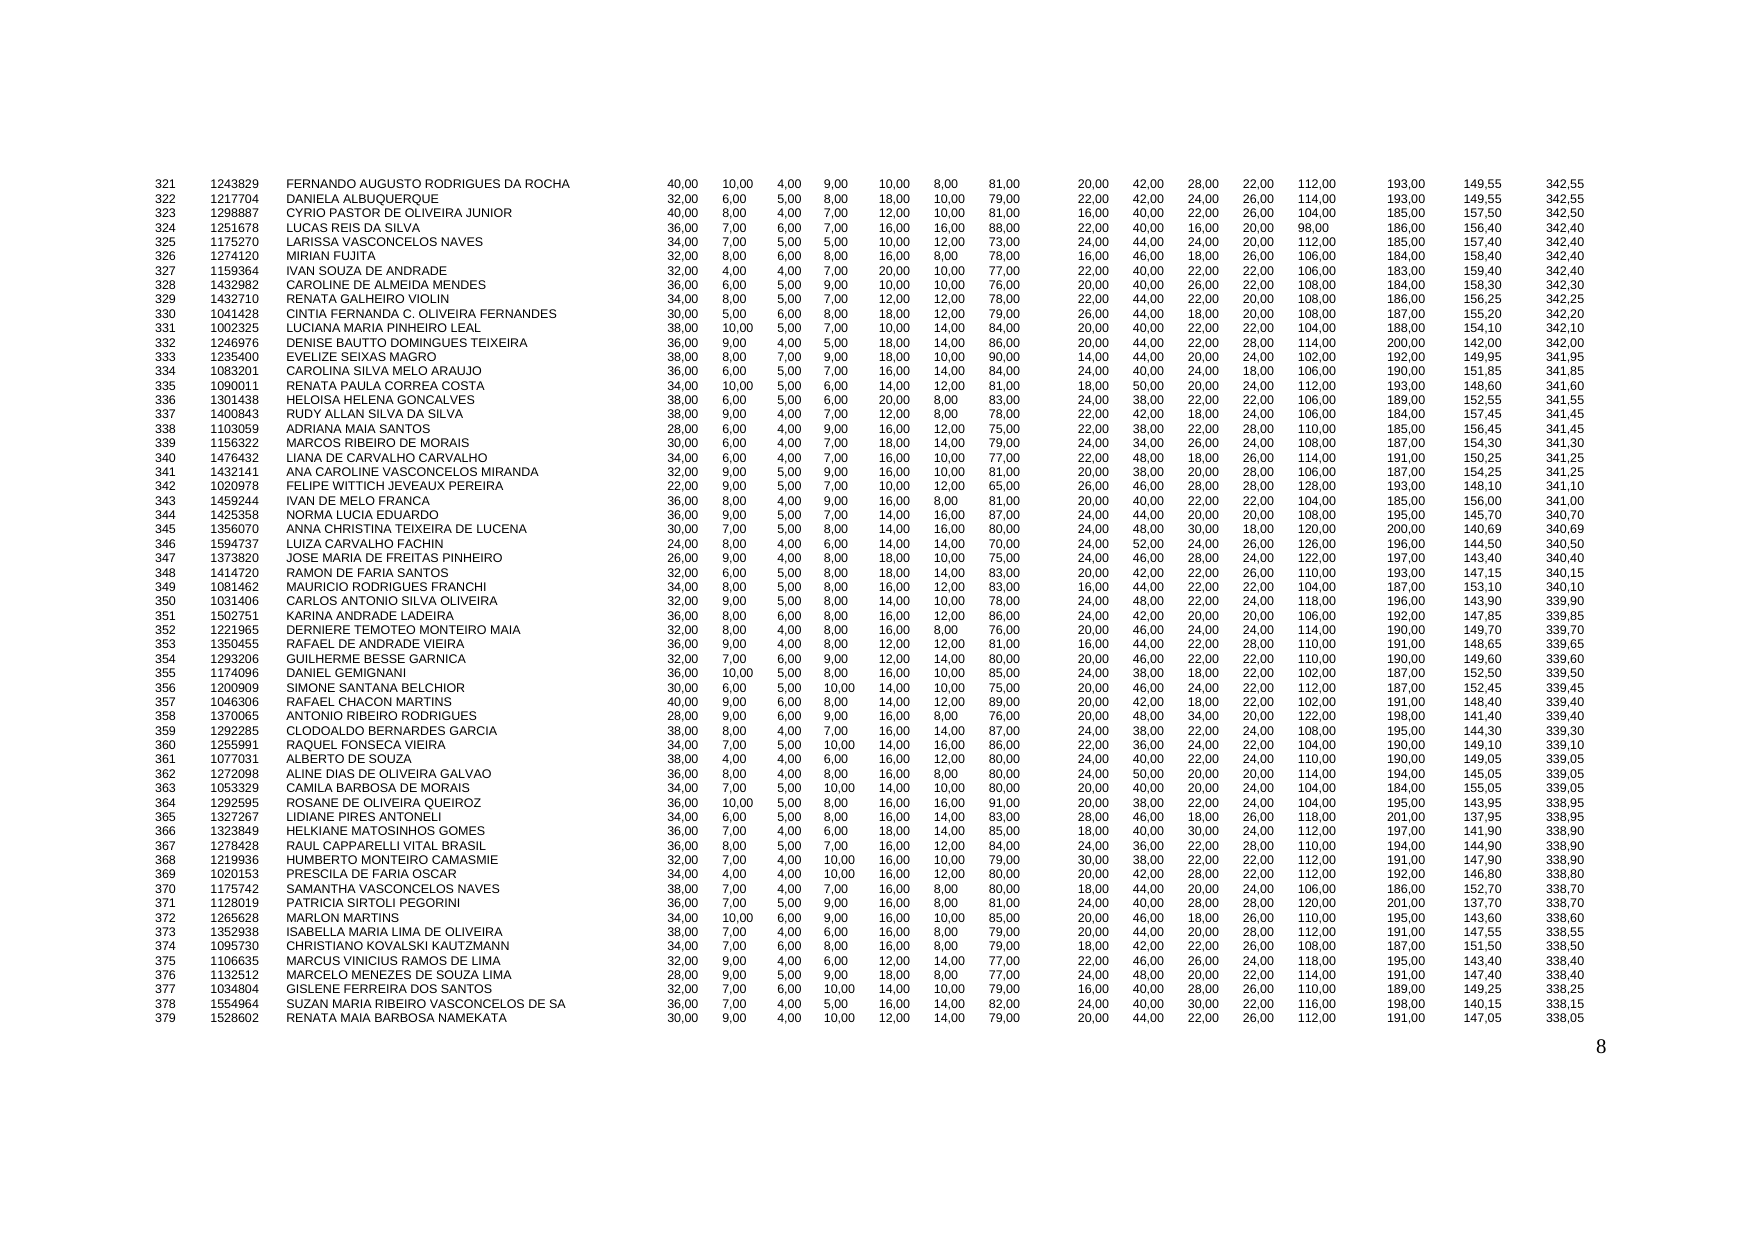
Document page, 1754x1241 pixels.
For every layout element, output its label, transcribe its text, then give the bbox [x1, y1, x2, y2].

table_cell CAMILA BARBOSA DE MORAIS [279, 781, 660, 795]
table_cell 338,50 [1539, 939, 1624, 953]
table_cell 152,55 [1456, 393, 1538, 407]
table_cell 9,00 [816, 177, 871, 192]
table_cell 34,00 [660, 235, 715, 249]
table_cell 1594737 [203, 537, 279, 551]
table_cell 369 [148, 867, 203, 882]
table_cell 85,00 [981, 824, 1070, 838]
table_cell ANTONIO RIBEIRO RODRIGUES [279, 709, 660, 723]
table_cell 8,00 [926, 896, 981, 910]
table_cell 8,00 [816, 580, 871, 594]
table_cell 339,05 [1539, 781, 1624, 795]
table_cell 193,00 [1380, 479, 1456, 493]
table_cell 42,00 [1125, 939, 1180, 953]
table_cell 22,00 [1070, 220, 1125, 235]
table_cell 50,00 [1125, 767, 1180, 781]
table_cell 36,00 [660, 508, 715, 522]
table_cell 366 [148, 824, 203, 838]
table_cell 40,00 [1125, 781, 1180, 795]
table_cell 24,00 [1070, 767, 1125, 781]
table_cell 8,00 [715, 292, 770, 307]
table_cell 6,00 [816, 379, 871, 393]
table_cell 46,00 [1125, 910, 1180, 925]
table_cell 79,00 [981, 436, 1070, 450]
table_cell 339,90 [1539, 594, 1624, 608]
table_cell 338,60 [1539, 910, 1624, 925]
table_cell 152,70 [1456, 882, 1538, 896]
table_cell 339,65 [1539, 637, 1624, 652]
table_cell 88,00 [981, 220, 1070, 235]
table_cell 1265628 [203, 910, 279, 925]
table_cell 338,25 [1539, 982, 1624, 997]
table_cell 12,00 [926, 609, 981, 623]
table_cell 82,00 [981, 997, 1070, 1011]
table_cell 5,00 [770, 393, 816, 407]
table_cell 338,95 [1539, 795, 1624, 810]
table_cell 9,00 [816, 422, 871, 436]
table_cell 40,00 [1125, 896, 1180, 910]
table_cell 44,00 [1125, 925, 1180, 939]
table_cell 149,55 [1456, 192, 1538, 206]
table_cell 10,00 [816, 738, 871, 752]
table_cell 104,00 [1290, 580, 1379, 594]
table_cell 7,00 [816, 364, 871, 378]
table_cell 32,00 [660, 982, 715, 997]
table_cell 354 [148, 652, 203, 666]
table_cell 22,00 [1235, 853, 1290, 867]
table_cell 40,00 [1125, 264, 1180, 278]
table_cell 30,00 [1180, 824, 1235, 838]
table_cell 78,00 [981, 292, 1070, 307]
table_cell 187,00 [1380, 307, 1456, 321]
table_cell 335 [148, 379, 203, 393]
table_cell 6,00 [816, 537, 871, 551]
table_cell 342,00 [1539, 335, 1624, 350]
table_cell 22,00 [1235, 494, 1290, 508]
table_cell 112,00 [1290, 925, 1379, 939]
table_cell ALBERTO DE SOUZA [279, 752, 660, 767]
table_cell 154,10 [1456, 321, 1538, 335]
table_cell 351 [148, 609, 203, 623]
table_cell 81,00 [981, 494, 1070, 508]
table_cell 36,00 [660, 824, 715, 838]
table_cell 338,70 [1539, 882, 1624, 896]
table_cell 122,00 [1290, 709, 1379, 723]
table_cell 42,00 [1125, 867, 1180, 882]
table_cell 106,00 [1290, 609, 1379, 623]
table_cell 201,00 [1380, 896, 1456, 910]
table_cell 338,40 [1539, 954, 1624, 968]
table_cell 200,00 [1380, 335, 1456, 350]
table_cell 14,00 [926, 321, 981, 335]
table_cell 22,00 [1180, 580, 1235, 594]
table_cell 191,00 [1380, 695, 1456, 709]
table_cell 364 [148, 795, 203, 810]
table_cell 32,00 [660, 652, 715, 666]
table_cell 4,00 [770, 264, 816, 278]
table_cell 16,00 [871, 580, 926, 594]
table_cell 5,00 [770, 565, 816, 580]
table_cell 1002325 [203, 321, 279, 335]
table_cell 191,00 [1380, 450, 1456, 465]
table_cell 157,50 [1456, 206, 1538, 220]
table_cell 7,00 [816, 882, 871, 896]
table_cell 189,00 [1380, 982, 1456, 997]
table_cell 118,00 [1290, 954, 1379, 968]
table_cell 106,00 [1290, 393, 1379, 407]
table_cell 22,00 [1180, 724, 1235, 738]
table_cell 5,00 [770, 968, 816, 982]
table_cell 7,00 [715, 982, 770, 997]
table_cell 148,65 [1456, 637, 1538, 652]
table_cell 20,00 [1070, 177, 1125, 192]
table_cell 10,00 [926, 192, 981, 206]
table_cell 24,00 [1235, 623, 1290, 637]
table_cell 190,00 [1380, 364, 1456, 378]
table_cell 1356070 [203, 522, 279, 537]
table_cell 337 [148, 407, 203, 422]
table_cell 8,00 [926, 939, 981, 953]
table_cell 16,00 [871, 494, 926, 508]
table_cell 20,00 [1070, 335, 1125, 350]
table_cell 14,00 [871, 982, 926, 997]
table_cell 18,00 [871, 968, 926, 982]
table_cell 4,00 [770, 450, 816, 465]
table_cell 114,00 [1290, 335, 1379, 350]
table_cell 46,00 [1125, 479, 1180, 493]
table_cell 24,00 [1235, 781, 1290, 795]
table_cell 24,00 [1235, 350, 1290, 364]
table_cell 24,00 [1235, 752, 1290, 767]
table_cell 10,00 [816, 982, 871, 997]
table_cell 6,00 [770, 695, 816, 709]
table_cell 339,60 [1539, 652, 1624, 666]
table_cell RUDY ALLAN SILVA DA SILVA [279, 407, 660, 422]
table_cell 14,00 [926, 997, 981, 1011]
table_cell 156,45 [1456, 422, 1538, 436]
table_cell 20,00 [1070, 925, 1125, 939]
table_cell 146,80 [1456, 867, 1538, 882]
table_cell 48,00 [1125, 450, 1180, 465]
table_cell 324 [148, 220, 203, 235]
table_cell 18,00 [871, 307, 926, 321]
table_cell 16,00 [871, 422, 926, 436]
table_cell 24,00 [1235, 954, 1290, 968]
table_cell 187,00 [1380, 465, 1456, 479]
table_cell 22,00 [1070, 422, 1125, 436]
table_cell 329 [148, 292, 203, 307]
table_cell 7,00 [816, 508, 871, 522]
table_cell 20,00 [1180, 379, 1235, 393]
table_cell 185,00 [1380, 235, 1456, 249]
table_cell 12,00 [926, 479, 981, 493]
table_cell 78,00 [981, 407, 1070, 422]
table_cell 8,00 [816, 192, 871, 206]
table_cell 22,00 [1180, 494, 1235, 508]
table_cell 341,25 [1539, 450, 1624, 465]
table_cell IVAN DE MELO FRANCA [279, 494, 660, 508]
table_cell 110,00 [1290, 565, 1379, 580]
table_cell 83,00 [981, 393, 1070, 407]
table_cell 339,85 [1539, 609, 1624, 623]
table_cell 14,00 [926, 565, 981, 580]
table_cell 78,00 [981, 249, 1070, 263]
table_cell 102,00 [1290, 666, 1379, 680]
table_cell 5,00 [715, 307, 770, 321]
table_cell 108,00 [1290, 939, 1379, 953]
table_cell 8,00 [926, 709, 981, 723]
table_cell 8,00 [926, 623, 981, 637]
table_cell 28,00 [660, 422, 715, 436]
table_cell 342,50 [1539, 206, 1624, 220]
table_cell 38,00 [1125, 465, 1180, 479]
table_cell 5,00 [770, 321, 816, 335]
table_cell 34,00 [660, 910, 715, 925]
table_cell GUILHERME BESSE GARNICA [279, 652, 660, 666]
table_cell FERNANDO AUGUSTO RODRIGUES DA ROCHA [279, 177, 660, 192]
table_cell LARISSA VASCONCELOS NAVES [279, 235, 660, 249]
table_cell 8,00 [816, 307, 871, 321]
table_cell 340 [148, 450, 203, 465]
table_cell 22,00 [1070, 292, 1125, 307]
table_cell 10,00 [926, 465, 981, 479]
table_cell 149,05 [1456, 752, 1538, 767]
table_cell 8,00 [816, 810, 871, 824]
table_cell 342,40 [1539, 235, 1624, 249]
table_cell 34,00 [660, 939, 715, 953]
table_cell 1219936 [203, 853, 279, 867]
table_cell 46,00 [1125, 623, 1180, 637]
table_cell 1095730 [203, 939, 279, 953]
table_cell 8,00 [715, 623, 770, 637]
table_cell 8,00 [715, 249, 770, 263]
table_cell 8,00 [816, 522, 871, 537]
table_cell 76,00 [981, 623, 1070, 637]
table_cell 4,00 [770, 637, 816, 652]
table_cell 339,45 [1539, 680, 1624, 695]
table_cell 4,00 [770, 954, 816, 968]
table_cell 361 [148, 752, 203, 767]
table_cell 341,45 [1539, 422, 1624, 436]
table_cell 12,00 [926, 235, 981, 249]
table_cell 34,00 [660, 379, 715, 393]
table_cell 186,00 [1380, 292, 1456, 307]
table_cell 8,00 [816, 623, 871, 637]
table_cell 338,05 [1539, 1011, 1624, 1025]
table_cell 22,00 [1180, 839, 1235, 853]
table_cell RAUL CAPPARELLI VITAL BRASIL [279, 839, 660, 853]
table_cell 359 [148, 724, 203, 738]
table_cell 26,00 [1070, 479, 1125, 493]
table_cell 6,00 [715, 565, 770, 580]
table_cell 106,00 [1290, 882, 1379, 896]
table_cell 154,30 [1456, 436, 1538, 450]
table_cell 12,00 [871, 652, 926, 666]
table_cell 341,45 [1539, 407, 1624, 422]
table_cell 6,00 [816, 824, 871, 838]
table_cell 1251678 [203, 220, 279, 235]
table_cell 24,00 [1070, 393, 1125, 407]
table_cell 12,00 [871, 292, 926, 307]
table_cell 187,00 [1380, 580, 1456, 594]
table_cell 32,00 [660, 623, 715, 637]
table_cell 4,00 [770, 494, 816, 508]
table_cell 106,00 [1290, 364, 1379, 378]
table_cell 195,00 [1380, 724, 1456, 738]
table_cell 22,00 [1180, 752, 1235, 767]
table_cell 10,00 [926, 982, 981, 997]
table_cell 379 [148, 1011, 203, 1025]
table_cell 32,00 [660, 249, 715, 263]
table_cell HELOISA HELENA GONCALVES [279, 393, 660, 407]
table_cell 9,00 [715, 407, 770, 422]
table_cell 44,00 [1125, 1011, 1180, 1025]
table_cell 87,00 [981, 724, 1070, 738]
table_cell 34,00 [660, 867, 715, 882]
table_cell 9,00 [816, 968, 871, 982]
table_cell 7,00 [715, 925, 770, 939]
table_cell 18,00 [871, 436, 926, 450]
table_cell 86,00 [981, 609, 1070, 623]
table_cell ALINE DIAS DE OLIVEIRA GALVAO [279, 767, 660, 781]
table_cell 38,00 [1125, 393, 1180, 407]
table_cell 108,00 [1290, 278, 1379, 292]
table_cell 80,00 [981, 652, 1070, 666]
table_cell 8,00 [816, 795, 871, 810]
table_cell 14,00 [871, 781, 926, 795]
table_cell 80,00 [981, 752, 1070, 767]
table_cell 108,00 [1290, 292, 1379, 307]
table_cell 1327267 [203, 810, 279, 824]
table_cell 6,00 [770, 609, 816, 623]
table_cell 14,00 [871, 522, 926, 537]
table_cell 378 [148, 997, 203, 1011]
table_cell 338,90 [1539, 853, 1624, 867]
table_cell 143,40 [1456, 954, 1538, 968]
table_cell 7,00 [816, 321, 871, 335]
table_cell 5,00 [770, 522, 816, 537]
table_cell 18,00 [871, 565, 926, 580]
table_cell ADRIANA MAIA SANTOS [279, 422, 660, 436]
table_cell 44,00 [1125, 335, 1180, 350]
table_cell LIANA DE CARVALHO CARVALHO [279, 450, 660, 465]
table_cell 20,00 [1070, 867, 1125, 882]
table_cell 338,40 [1539, 968, 1624, 982]
table_cell 4,00 [770, 551, 816, 565]
table_cell 84,00 [981, 364, 1070, 378]
table_cell 1554964 [203, 997, 279, 1011]
table_cell 46,00 [1125, 680, 1180, 695]
table_cell 42,00 [1125, 565, 1180, 580]
table_cell 14,00 [926, 537, 981, 551]
table_cell 149,95 [1456, 350, 1538, 364]
table_cell ROSANE DE OLIVEIRA QUEIROZ [279, 795, 660, 810]
table_cell 34,00 [1180, 709, 1235, 723]
table_cell 7,00 [816, 839, 871, 853]
table_cell 8,00 [816, 565, 871, 580]
table_cell 26,00 [1235, 939, 1290, 953]
table_cell 7,00 [816, 450, 871, 465]
table_cell 87,00 [981, 508, 1070, 522]
table_cell 1292285 [203, 724, 279, 738]
table_cell 7,00 [816, 206, 871, 220]
table_cell MARLON MARTINS [279, 910, 660, 925]
table_cell HUMBERTO MONTEIRO CAMASMIE [279, 853, 660, 867]
table_cell 342,30 [1539, 278, 1624, 292]
table_cell 10,00 [871, 177, 926, 192]
table_cell 5,00 [770, 839, 816, 853]
table_cell 28,00 [1180, 177, 1235, 192]
table_cell 10,00 [715, 379, 770, 393]
table_cell 1046306 [203, 695, 279, 709]
table_cell 112,00 [1290, 867, 1379, 882]
table_cell 30,00 [660, 307, 715, 321]
table_cell 142,00 [1456, 335, 1538, 350]
table_cell 26,00 [1235, 565, 1290, 580]
table_cell 22,00 [1235, 264, 1290, 278]
table_cell 22,00 [1180, 652, 1235, 666]
table_cell 80,00 [981, 882, 1070, 896]
table_cell 1301438 [203, 393, 279, 407]
table_cell 28,00 [1235, 839, 1290, 853]
table_cell 8,00 [926, 393, 981, 407]
table_cell KARINA ANDRADE LADEIRA [279, 609, 660, 623]
table_cell 20,00 [1235, 609, 1290, 623]
table_cell 26,00 [1180, 278, 1235, 292]
table_cell 98,00 [1290, 220, 1379, 235]
table_cell 9,00 [816, 709, 871, 723]
table_cell 1053329 [203, 781, 279, 795]
table_cell 20,00 [1070, 1011, 1125, 1025]
table_cell 371 [148, 896, 203, 910]
table_cell 16,00 [871, 709, 926, 723]
table_cell 24,00 [1070, 364, 1125, 378]
table_cell 5,00 [770, 580, 816, 594]
table_cell 333 [148, 350, 203, 364]
table_cell 5,00 [770, 465, 816, 479]
table_cell 192,00 [1380, 867, 1456, 882]
table_cell 157,45 [1456, 407, 1538, 422]
table_cell 1323849 [203, 824, 279, 838]
table_cell 196,00 [1380, 594, 1456, 608]
table_cell 147,55 [1456, 925, 1538, 939]
table_cell 143,60 [1456, 910, 1538, 925]
table_cell 26,00 [660, 551, 715, 565]
table_cell 28,00 [1070, 810, 1125, 824]
table_cell 339,50 [1539, 666, 1624, 680]
table_cell 24,00 [1235, 551, 1290, 565]
table_cell 185,00 [1380, 422, 1456, 436]
table_cell 18,00 [1070, 824, 1125, 838]
table_cell 190,00 [1380, 738, 1456, 752]
table_cell 38,00 [660, 321, 715, 335]
table_cell 188,00 [1380, 321, 1456, 335]
table_cell 16,00 [1070, 580, 1125, 594]
table_cell 16,00 [1070, 206, 1125, 220]
table_cell 342,55 [1539, 192, 1624, 206]
table_cell 137,70 [1456, 896, 1538, 910]
table_cell 340,40 [1539, 551, 1624, 565]
table_cell 1432982 [203, 278, 279, 292]
table_cell 40,00 [1125, 824, 1180, 838]
table_cell 192,00 [1380, 350, 1456, 364]
table_cell 10,00 [926, 278, 981, 292]
table_cell 22,00 [1235, 867, 1290, 882]
table_cell 6,00 [770, 939, 816, 953]
table_cell 40,00 [1125, 982, 1180, 997]
table_cell 24,00 [1070, 537, 1125, 551]
table_cell 187,00 [1380, 939, 1456, 953]
table_cell 8,00 [715, 494, 770, 508]
table_cell 5,00 [770, 379, 816, 393]
table_cell 36,00 [660, 839, 715, 853]
table_cell 6,00 [715, 364, 770, 378]
table_cell 332 [148, 335, 203, 350]
table_cell 195,00 [1380, 910, 1456, 925]
table_cell 5,00 [770, 666, 816, 680]
table_cell 40,00 [1125, 278, 1180, 292]
table_cell 114,00 [1290, 767, 1379, 781]
table_cell DANIELA ALBUQUERQUE [279, 192, 660, 206]
table_cell 6,00 [715, 422, 770, 436]
table_cell 7,00 [715, 896, 770, 910]
table_cell 10,00 [926, 450, 981, 465]
table_cell 145,70 [1456, 508, 1538, 522]
table_cell 10,00 [926, 910, 981, 925]
table_cell 12,00 [926, 307, 981, 321]
table_cell 40,00 [1125, 220, 1180, 235]
table_cell 9,00 [715, 551, 770, 565]
table_cell 9,00 [715, 637, 770, 652]
table_cell 144,50 [1456, 537, 1538, 551]
table_cell 7,00 [715, 939, 770, 953]
table_cell 44,00 [1125, 637, 1180, 652]
table_cell 342,40 [1539, 264, 1624, 278]
table_cell 26,00 [1235, 982, 1290, 997]
table_cell 342,55 [1539, 177, 1624, 192]
table_cell 8,00 [816, 594, 871, 608]
table_cell 6,00 [770, 652, 816, 666]
table_cell 106,00 [1290, 465, 1379, 479]
table_cell 6,00 [770, 220, 816, 235]
table_cell 7,00 [715, 522, 770, 537]
table_cell 30,00 [660, 680, 715, 695]
table_cell 191,00 [1380, 1011, 1456, 1025]
table_cell 22,00 [1235, 321, 1290, 335]
table_cell 44,00 [1125, 292, 1180, 307]
table_cell 340,15 [1539, 565, 1624, 580]
table_cell 340,50 [1539, 537, 1624, 551]
table_cell 5,00 [770, 810, 816, 824]
table_cell 356 [148, 680, 203, 695]
table_cell 187,00 [1380, 666, 1456, 680]
table_cell MARCUS VINICIUS RAMOS DE LIMA [279, 954, 660, 968]
table_cell 150,25 [1456, 450, 1538, 465]
table_cell 185,00 [1380, 206, 1456, 220]
table_cell 44,00 [1125, 508, 1180, 522]
table_cell 367 [148, 839, 203, 853]
table_cell 1020978 [203, 479, 279, 493]
table_cell 9,00 [715, 695, 770, 709]
table_cell 120,00 [1290, 896, 1379, 910]
table_cell 24,00 [1180, 235, 1235, 249]
table_cell 341,00 [1539, 494, 1624, 508]
table_cell 24,00 [1070, 752, 1125, 767]
table_cell 112,00 [1290, 1011, 1379, 1025]
table_cell 1425358 [203, 508, 279, 522]
table_cell 14,00 [926, 810, 981, 824]
table_cell 339,40 [1539, 695, 1624, 709]
table_cell 46,00 [1125, 954, 1180, 968]
table_cell 76,00 [981, 278, 1070, 292]
table_cell 75,00 [981, 422, 1070, 436]
table_cell 34,00 [660, 580, 715, 594]
table_cell 5,00 [770, 292, 816, 307]
table_cell 362 [148, 767, 203, 781]
table_cell 149,25 [1456, 982, 1538, 997]
table_cell 6,00 [816, 925, 871, 939]
table_cell 16,00 [871, 896, 926, 910]
table_cell 20,00 [1235, 292, 1290, 307]
table_cell 20,00 [1235, 709, 1290, 723]
table_cell 1243829 [203, 177, 279, 192]
table_cell 24,00 [1235, 824, 1290, 838]
table_cell 7,00 [715, 997, 770, 1011]
table_cell 36,00 [660, 795, 715, 810]
table_cell 106,00 [1290, 407, 1379, 422]
table_cell 191,00 [1380, 968, 1456, 982]
table_cell 38,00 [1125, 853, 1180, 867]
table_cell 26,00 [1235, 537, 1290, 551]
table_cell 24,00 [1180, 192, 1235, 206]
table_cell GISLENE FERREIRA DOS SANTOS [279, 982, 660, 997]
table_cell 26,00 [1180, 954, 1235, 968]
table_cell 18,00 [871, 824, 926, 838]
table_cell EVELIZE SEIXAS MAGRO [279, 350, 660, 364]
table_cell 104,00 [1290, 795, 1379, 810]
table_cell 26,00 [1235, 249, 1290, 263]
table_cell 20,00 [1070, 321, 1125, 335]
table_cell ANA CAROLINE VASCONCELOS MIRANDA [279, 465, 660, 479]
table_cell 184,00 [1380, 781, 1456, 795]
table_cell 16,00 [1070, 982, 1125, 997]
table_cell 352 [148, 623, 203, 637]
table_cell 5,00 [770, 235, 816, 249]
table_cell 10,00 [715, 177, 770, 192]
table_cell 32,00 [660, 264, 715, 278]
table_cell NORMA LUCIA EDUARDO [279, 508, 660, 522]
table_cell 22,00 [1235, 177, 1290, 192]
table_cell 1246976 [203, 335, 279, 350]
table_cell 191,00 [1380, 637, 1456, 652]
table_cell 9,00 [816, 278, 871, 292]
table_cell 18,00 [871, 192, 926, 206]
table_cell 18,00 [1180, 249, 1235, 263]
table_cell 7,00 [816, 407, 871, 422]
table_cell 137,95 [1456, 810, 1538, 824]
table_cell 327 [148, 264, 203, 278]
table_cell 8,00 [816, 939, 871, 953]
table_cell 14,00 [871, 695, 926, 709]
table_cell 6,00 [770, 307, 816, 321]
table_cell 36,00 [660, 609, 715, 623]
table_cell 78,00 [981, 594, 1070, 608]
table_cell 20,00 [1180, 968, 1235, 982]
table_cell 20,00 [1180, 767, 1235, 781]
table_cell 32,00 [660, 565, 715, 580]
table_cell 347 [148, 551, 203, 565]
table_cell 9,00 [715, 508, 770, 522]
table_cell 1156322 [203, 436, 279, 450]
table_cell 22,00 [1180, 594, 1235, 608]
table_cell 141,40 [1456, 709, 1538, 723]
table_cell 20,00 [871, 393, 926, 407]
table_cell 4,00 [770, 882, 816, 896]
table_cell 38,00 [660, 350, 715, 364]
table_cell 185,00 [1380, 494, 1456, 508]
table_cell 339,30 [1539, 724, 1624, 738]
table_cell 1272098 [203, 767, 279, 781]
table_cell 1274120 [203, 249, 279, 263]
table_cell 110,00 [1290, 422, 1379, 436]
table_cell PRESCILA DE FARIA OSCAR [279, 867, 660, 882]
table_cell 189,00 [1380, 393, 1456, 407]
table_cell 1106635 [203, 954, 279, 968]
table_cell 8,00 [816, 551, 871, 565]
table_cell 10,00 [871, 235, 926, 249]
table_cell 1414720 [203, 565, 279, 580]
table_cell 14,00 [926, 824, 981, 838]
table_cell 16,00 [926, 220, 981, 235]
table_cell 143,95 [1456, 795, 1538, 810]
table_cell 16,00 [926, 522, 981, 537]
table_cell 7,00 [816, 724, 871, 738]
table_cell MAURICIO RODRIGUES FRANCHI [279, 580, 660, 594]
table_cell 339,05 [1539, 767, 1624, 781]
table_cell 42,00 [1125, 192, 1180, 206]
table_cell 24,00 [1070, 839, 1125, 853]
table_cell 79,00 [981, 853, 1070, 867]
table_cell 24,00 [1235, 882, 1290, 896]
table_cell 16,00 [871, 867, 926, 882]
table_cell 5,00 [770, 594, 816, 608]
table_cell 26,00 [1070, 307, 1125, 321]
table_cell 4,00 [770, 853, 816, 867]
table_cell 357 [148, 695, 203, 709]
table_cell 24,00 [1070, 594, 1125, 608]
table_cell 18,00 [1180, 307, 1235, 321]
table_cell 194,00 [1380, 767, 1456, 781]
table_cell 339 [148, 436, 203, 450]
table_cell 7,00 [715, 652, 770, 666]
table_cell 110,00 [1290, 637, 1379, 652]
table_cell 8,00 [926, 968, 981, 982]
table_cell 143,90 [1456, 594, 1538, 608]
table_cell 1041428 [203, 307, 279, 321]
table_cell 16,00 [871, 666, 926, 680]
table_cell 8,00 [715, 839, 770, 853]
table_cell ISABELLA MARIA LIMA DE OLIVEIRA [279, 925, 660, 939]
table_cell 4,00 [770, 407, 816, 422]
table_cell 106,00 [1290, 249, 1379, 263]
table_cell 6,00 [770, 709, 816, 723]
table_cell 22,00 [1070, 264, 1125, 278]
table_cell 375 [148, 954, 203, 968]
table_cell 14,00 [926, 335, 981, 350]
table_cell 20,00 [1070, 680, 1125, 695]
table_cell CARLOS ANTONIO SILVA OLIVEIRA [279, 594, 660, 608]
table_cell 4,00 [715, 264, 770, 278]
table_cell 24,00 [1180, 680, 1235, 695]
table_cell 28,00 [1180, 551, 1235, 565]
table_cell 4,00 [770, 925, 816, 939]
table_cell 339,40 [1539, 709, 1624, 723]
table_cell 10,00 [715, 321, 770, 335]
table_cell 22,00 [1235, 666, 1290, 680]
table_cell 8,00 [926, 249, 981, 263]
table_cell 346 [148, 537, 203, 551]
table_cell 342,20 [1539, 307, 1624, 321]
table_cell 110,00 [1290, 839, 1379, 853]
table_cell 42,00 [1125, 407, 1180, 422]
table_cell 8,00 [715, 537, 770, 551]
table_cell 140,69 [1456, 522, 1538, 537]
table_cell 42,00 [1125, 177, 1180, 192]
table_cell 65,00 [981, 479, 1070, 493]
table_cell CYRIO PASTOR DE OLIVEIRA JUNIOR [279, 206, 660, 220]
table_cell 1083201 [203, 364, 279, 378]
table_cell 10,00 [926, 853, 981, 867]
table_cell 36,00 [660, 896, 715, 910]
table_cell 22,00 [1180, 939, 1235, 953]
table_cell 12,00 [871, 206, 926, 220]
table_cell 20,00 [1070, 652, 1125, 666]
table_cell 7,00 [816, 220, 871, 235]
table_cell 22,00 [1180, 637, 1235, 652]
table_cell 350 [148, 594, 203, 608]
table_cell 26,00 [1180, 436, 1235, 450]
table_cell 85,00 [981, 910, 1070, 925]
table_cell 18,00 [1235, 364, 1290, 378]
table_cell LIDIANE PIRES ANTONELI [279, 810, 660, 824]
table_cell 28,00 [1235, 637, 1290, 652]
table_cell 112,00 [1290, 235, 1379, 249]
table_cell 14,00 [926, 1011, 981, 1025]
table_cell 1293206 [203, 652, 279, 666]
table_cell 7,00 [715, 824, 770, 838]
table_cell 20,00 [1235, 220, 1290, 235]
table_cell 1370065 [203, 709, 279, 723]
table_cell 86,00 [981, 738, 1070, 752]
table_cell 16,00 [871, 939, 926, 953]
table_cell 20,00 [1180, 465, 1235, 479]
table_cell 18,00 [1180, 810, 1235, 824]
table_cell 116,00 [1290, 997, 1379, 1011]
table_cell 328 [148, 278, 203, 292]
table_cell 30,00 [660, 436, 715, 450]
table_cell 22,00 [1235, 393, 1290, 407]
table_cell 14,00 [871, 680, 926, 695]
table_cell 90,00 [981, 350, 1070, 364]
table_cell 9,00 [816, 896, 871, 910]
table_cell 12,00 [926, 292, 981, 307]
table_cell 91,00 [981, 795, 1070, 810]
table_cell 1077031 [203, 752, 279, 767]
table_cell 112,00 [1290, 853, 1379, 867]
table_cell 193,00 [1380, 379, 1456, 393]
table_cell 26,00 [1235, 810, 1290, 824]
table_cell CLODOALDO BERNARDES GARCIA [279, 724, 660, 738]
table_cell 10,00 [871, 321, 926, 335]
table_cell 345 [148, 522, 203, 537]
table_cell 4,00 [715, 752, 770, 767]
table_cell 30,00 [1180, 522, 1235, 537]
table_cell 338,90 [1539, 839, 1624, 853]
table_cell 193,00 [1380, 192, 1456, 206]
table_cell 28,00 [1235, 465, 1290, 479]
table_cell 16,00 [871, 997, 926, 1011]
table_cell 1476432 [203, 450, 279, 465]
table_cell 24,00 [660, 537, 715, 551]
table_cell 20,00 [1180, 781, 1235, 795]
table_cell 156,25 [1456, 292, 1538, 307]
table_cell 4,00 [770, 997, 816, 1011]
table_cell 338,90 [1539, 824, 1624, 838]
table_cell 1352938 [203, 925, 279, 939]
table_cell 339,05 [1539, 752, 1624, 767]
table_cell 14,00 [871, 594, 926, 608]
table_cell 147,85 [1456, 609, 1538, 623]
table_cell 22,00 [1070, 738, 1125, 752]
table_cell 1090011 [203, 379, 279, 393]
table_cell RAQUEL FONSECA VIEIRA [279, 738, 660, 752]
table_cell LUIZA CARVALHO FACHIN [279, 537, 660, 551]
table_cell 7,00 [816, 264, 871, 278]
table_cell 126,00 [1290, 537, 1379, 551]
table_cell 36,00 [660, 666, 715, 680]
table_cell 14,00 [926, 436, 981, 450]
table_cell 32,00 [660, 594, 715, 608]
table_cell 10,00 [926, 680, 981, 695]
table_cell 322 [148, 192, 203, 206]
table_cell 353 [148, 637, 203, 652]
table_cell 10,00 [816, 853, 871, 867]
table_cell 22,00 [1180, 206, 1235, 220]
table_cell SAMANTHA VASCONCELOS NAVES [279, 882, 660, 896]
table_cell 4,00 [770, 752, 816, 767]
table_cell 10,00 [816, 680, 871, 695]
table_cell 9,00 [816, 494, 871, 508]
table_cell 8,00 [816, 666, 871, 680]
table_cell 183,00 [1380, 264, 1456, 278]
table_cell 22,00 [1180, 292, 1235, 307]
table_cell 16,00 [871, 910, 926, 925]
table_cell 22,00 [660, 479, 715, 493]
table_cell 159,40 [1456, 264, 1538, 278]
table_cell 10,00 [926, 206, 981, 220]
table_cell 331 [148, 321, 203, 335]
table_cell 36,00 [660, 997, 715, 1011]
table_cell 32,00 [660, 954, 715, 968]
table_cell 190,00 [1380, 623, 1456, 637]
table_cell DANIEL GEMIGNANI [279, 666, 660, 680]
table_cell 38,00 [660, 724, 715, 738]
table_cell 1081462 [203, 580, 279, 594]
table_cell 16,00 [871, 609, 926, 623]
table_cell 48,00 [1125, 968, 1180, 982]
table_cell 22,00 [1235, 968, 1290, 982]
table_cell 38,00 [1125, 666, 1180, 680]
table_cell 83,00 [981, 810, 1070, 824]
table_cell 144,30 [1456, 724, 1538, 738]
table_cell 26,00 [1235, 192, 1290, 206]
table_cell 6,00 [715, 393, 770, 407]
table_cell 79,00 [981, 925, 1070, 939]
table_cell 48,00 [1125, 709, 1180, 723]
table_cell 12,00 [871, 954, 926, 968]
table_cell IVAN SOUZA DE ANDRADE [279, 264, 660, 278]
table_cell 9,00 [715, 968, 770, 982]
table_cell 38,00 [660, 752, 715, 767]
table_cell 36,00 [660, 278, 715, 292]
table_cell 141,90 [1456, 824, 1538, 838]
table_cell 114,00 [1290, 623, 1379, 637]
table_cell 50,00 [1125, 379, 1180, 393]
table_cell 24,00 [1180, 537, 1235, 551]
table_cell 5,00 [770, 738, 816, 752]
table_cell 4,00 [770, 206, 816, 220]
table_cell 340,70 [1539, 508, 1624, 522]
table_cell 18,00 [1180, 666, 1235, 680]
table_cell 10,00 [816, 867, 871, 882]
table_cell 40,00 [1125, 752, 1180, 767]
table_cell 140,15 [1456, 997, 1538, 1011]
table_cell 8,00 [926, 407, 981, 422]
table_cell 1459244 [203, 494, 279, 508]
table_cell 338,70 [1539, 896, 1624, 910]
table_cell 5,00 [770, 364, 816, 378]
table_cell 157,40 [1456, 235, 1538, 249]
table_cell 190,00 [1380, 652, 1456, 666]
table_cell 149,10 [1456, 738, 1538, 752]
table_cell 374 [148, 939, 203, 953]
table_cell 34,00 [660, 450, 715, 465]
table_cell 20,00 [1180, 925, 1235, 939]
table_cell 20,00 [1070, 278, 1125, 292]
table_cell 187,00 [1380, 436, 1456, 450]
table_cell 12,00 [926, 839, 981, 853]
table_cell 341,10 [1539, 479, 1624, 493]
table_cell 24,00 [1070, 235, 1125, 249]
table_cell 22,00 [1235, 680, 1290, 695]
table_cell 12,00 [926, 695, 981, 709]
table_cell 20,00 [1235, 508, 1290, 522]
table_cell 36,00 [660, 364, 715, 378]
table_cell 10,00 [926, 666, 981, 680]
table_cell 1502751 [203, 609, 279, 623]
table_cell 28,00 [1180, 867, 1235, 882]
table_cell 184,00 [1380, 249, 1456, 263]
table_cell 38,00 [660, 925, 715, 939]
table_cell 40,00 [1125, 997, 1180, 1011]
table_cell 77,00 [981, 264, 1070, 278]
table_cell 6,00 [715, 192, 770, 206]
table_cell 6,00 [816, 954, 871, 968]
table_cell 192,00 [1380, 609, 1456, 623]
table_cell 22,00 [1180, 321, 1235, 335]
table_cell 75,00 [981, 551, 1070, 565]
table_cell 8,00 [715, 767, 770, 781]
table_cell 40,00 [660, 695, 715, 709]
table_cell 339,70 [1539, 623, 1624, 637]
table_cell 191,00 [1380, 925, 1456, 939]
table_cell 84,00 [981, 839, 1070, 853]
table_cell 10,00 [871, 278, 926, 292]
table_cell 22,00 [1070, 954, 1125, 968]
table_cell MIRIAN FUJITA [279, 249, 660, 263]
table_cell 9,00 [816, 465, 871, 479]
table_cell 365 [148, 810, 203, 824]
table_cell 16,00 [871, 450, 926, 465]
table_cell 22,00 [1235, 738, 1290, 752]
table_cell 9,00 [715, 594, 770, 608]
table_cell 1174096 [203, 666, 279, 680]
table_cell 14,00 [926, 364, 981, 378]
table_cell 5,00 [770, 680, 816, 695]
table_cell 24,00 [1235, 379, 1290, 393]
table_cell 1350455 [203, 637, 279, 652]
table_cell RAFAEL DE ANDRADE VIEIRA [279, 637, 660, 652]
table_cell 9,00 [715, 335, 770, 350]
table_cell 34,00 [660, 292, 715, 307]
table_cell 1175742 [203, 882, 279, 896]
table_cell 8,00 [926, 494, 981, 508]
table_cell 147,05 [1456, 1011, 1538, 1025]
table_cell 4,00 [770, 767, 816, 781]
table_cell 24,00 [1235, 724, 1290, 738]
table_cell JOSE MARIA DE FREITAS PINHEIRO [279, 551, 660, 565]
table_cell 102,00 [1290, 350, 1379, 364]
table_cell 40,00 [660, 177, 715, 192]
table_cell 24,00 [1070, 508, 1125, 522]
table_cell 79,00 [981, 192, 1070, 206]
table_cell 16,00 [871, 925, 926, 939]
table_cell 5,00 [770, 795, 816, 810]
table_cell 338,55 [1539, 925, 1624, 939]
table_cell 42,00 [1125, 695, 1180, 709]
table_cell 16,00 [871, 465, 926, 479]
table_cell 81,00 [981, 379, 1070, 393]
table_cell 18,00 [1235, 522, 1290, 537]
table_cell 20,00 [871, 264, 926, 278]
table_cell 46,00 [1125, 810, 1180, 824]
table_cell 5,00 [816, 235, 871, 249]
table_cell 77,00 [981, 450, 1070, 465]
table_cell 16,00 [871, 810, 926, 824]
table_cell 26,00 [1235, 450, 1290, 465]
table_cell PATRICIA SIRTOLI PEGORINI [279, 896, 660, 910]
table_cell 9,00 [715, 954, 770, 968]
table_cell 7,00 [715, 781, 770, 795]
table_cell 5,00 [770, 192, 816, 206]
table_cell 1159364 [203, 264, 279, 278]
table_cell 81,00 [981, 465, 1070, 479]
table_cell 36,00 [1125, 839, 1180, 853]
table_cell 155,05 [1456, 781, 1538, 795]
table_cell 18,00 [1070, 379, 1125, 393]
table_cell 156,00 [1456, 494, 1538, 508]
table_cell 10,00 [926, 594, 981, 608]
table_cell 5,00 [770, 479, 816, 493]
table_cell 81,00 [981, 177, 1070, 192]
table_cell 18,00 [1070, 882, 1125, 896]
table_cell 201,00 [1380, 810, 1456, 824]
table_cell 22,00 [1180, 795, 1235, 810]
table_cell 38,00 [1125, 795, 1180, 810]
table_cell 5,00 [770, 781, 816, 795]
table_cell 368 [148, 853, 203, 867]
table_cell 26,00 [1235, 910, 1290, 925]
table_cell 9,00 [715, 709, 770, 723]
table_cell 114,00 [1290, 968, 1379, 982]
table_cell 198,00 [1380, 997, 1456, 1011]
table_cell 30,00 [660, 1011, 715, 1025]
table_cell 44,00 [1125, 307, 1180, 321]
table_cell 5,00 [770, 896, 816, 910]
table_cell 28,00 [660, 709, 715, 723]
table_cell 36,00 [660, 637, 715, 652]
table_cell DENISE BAUTTO DOMINGUES TEIXEIRA [279, 335, 660, 350]
table_cell 338,80 [1539, 867, 1624, 882]
table_cell 81,00 [981, 637, 1070, 652]
table_cell 16,00 [1070, 249, 1125, 263]
table_cell 75,00 [981, 680, 1070, 695]
table_cell 16,00 [871, 364, 926, 378]
table_cell 341,25 [1539, 465, 1624, 479]
table_cell 36,00 [1125, 738, 1180, 752]
table_cell 46,00 [1125, 652, 1180, 666]
table_cell 22,00 [1180, 1011, 1235, 1025]
table_cell 143,40 [1456, 551, 1538, 565]
table_cell 22,00 [1235, 652, 1290, 666]
table_cell 7,00 [715, 853, 770, 867]
table_cell 20,00 [1070, 623, 1125, 637]
table_cell 18,00 [1180, 407, 1235, 422]
table_cell 193,00 [1380, 177, 1456, 192]
table_cell 348 [148, 565, 203, 580]
table_cell 6,00 [715, 680, 770, 695]
table_cell 77,00 [981, 968, 1070, 982]
table_cell 370 [148, 882, 203, 896]
table_cell 7,00 [816, 292, 871, 307]
table_cell 46,00 [1125, 249, 1180, 263]
table_cell 36,00 [660, 494, 715, 508]
table_cell 22,00 [1180, 565, 1235, 580]
table_cell 89,00 [981, 695, 1070, 709]
table_cell 20,00 [1180, 609, 1235, 623]
table_cell 114,00 [1290, 450, 1379, 465]
table_cell 44,00 [1125, 882, 1180, 896]
table_cell 342,40 [1539, 220, 1624, 235]
table_cell 30,00 [1070, 853, 1125, 867]
table_cell 340,10 [1539, 580, 1624, 594]
table_cell 338,15 [1539, 997, 1624, 1011]
table_cell 34,00 [1125, 436, 1180, 450]
table_cell 153,10 [1456, 580, 1538, 594]
table_cell RAFAEL CHACON MARTINS [279, 695, 660, 709]
table_cell 195,00 [1380, 954, 1456, 968]
table_cell 10,00 [871, 479, 926, 493]
table_cell 195,00 [1380, 508, 1456, 522]
table_cell 151,50 [1456, 939, 1538, 953]
table_cell CHRISTIANO KOVALSKI KAUTZMANN [279, 939, 660, 953]
table_cell 16,00 [926, 738, 981, 752]
table_cell 152,50 [1456, 666, 1538, 680]
table_cell 341,55 [1539, 393, 1624, 407]
table_cell 10,00 [926, 264, 981, 278]
table_cell LUCIANA MARIA PINHEIRO LEAL [279, 321, 660, 335]
table_cell 149,70 [1456, 623, 1538, 637]
table_cell 5,00 [816, 335, 871, 350]
table_cell 1217704 [203, 192, 279, 206]
table_cell 197,00 [1380, 824, 1456, 838]
table_cell 104,00 [1290, 321, 1379, 335]
table_cell 122,00 [1290, 551, 1379, 565]
table_cell 112,00 [1290, 379, 1379, 393]
table_cell 24,00 [1180, 738, 1235, 752]
table_cell 38,00 [660, 882, 715, 896]
table_cell 4,00 [770, 436, 816, 450]
table_cell 1221965 [203, 623, 279, 637]
table_cell 30,00 [660, 522, 715, 537]
table_cell 73,00 [981, 235, 1070, 249]
table_cell 1200909 [203, 680, 279, 695]
table_cell 24,00 [1070, 968, 1125, 982]
table_cell 340,69 [1539, 522, 1624, 537]
table_cell 28,00 [1180, 982, 1235, 997]
table_cell 28,00 [1235, 925, 1290, 939]
table_cell 80,00 [981, 781, 1070, 795]
table_cell 10,00 [816, 781, 871, 795]
table_cell 7,00 [816, 479, 871, 493]
table_cell 20,00 [1180, 882, 1235, 896]
table_cell 6,00 [770, 910, 816, 925]
table_cell 16,00 [871, 752, 926, 767]
table_cell 8,00 [816, 637, 871, 652]
table_cell 1034804 [203, 982, 279, 997]
table_cell 10,00 [715, 795, 770, 810]
table_cell 32,00 [660, 192, 715, 206]
table_cell 342,40 [1539, 249, 1624, 263]
table_cell 7,00 [715, 220, 770, 235]
table_cell 8,00 [926, 925, 981, 939]
table_cell 81,00 [981, 896, 1070, 910]
table_cell CINTIA FERNANDA C. OLIVEIRA FERNANDES [279, 307, 660, 321]
table_cell 14,00 [871, 508, 926, 522]
table_cell 79,00 [981, 982, 1070, 997]
table_cell 20,00 [1070, 910, 1125, 925]
table_cell 4,00 [770, 1011, 816, 1025]
table_cell 28,00 [1235, 422, 1290, 436]
table_cell 83,00 [981, 565, 1070, 580]
table_cell 104,00 [1290, 781, 1379, 795]
table_cell 112,00 [1290, 824, 1379, 838]
table_cell CAROLINE DE ALMEIDA MENDES [279, 278, 660, 292]
table_cell 12,00 [871, 1011, 926, 1025]
table_cell MARCOS RIBEIRO DE MORAIS [279, 436, 660, 450]
table_cell 38,00 [1125, 422, 1180, 436]
table_cell 6,00 [770, 982, 816, 997]
table_cell 341 [148, 465, 203, 479]
table_cell 18,00 [1070, 939, 1125, 953]
table_cell 4,00 [770, 537, 816, 551]
table_cell 373 [148, 925, 203, 939]
table_cell 1528602 [203, 1011, 279, 1025]
table_cell 22,00 [1070, 407, 1125, 422]
table_cell 44,00 [1125, 580, 1180, 594]
table_cell 152,45 [1456, 680, 1538, 695]
table_cell 20,00 [1070, 465, 1125, 479]
table_cell 112,00 [1290, 177, 1379, 192]
table_cell 32,00 [660, 465, 715, 479]
table_cell 24,00 [1070, 666, 1125, 680]
table_cell 22,00 [1235, 997, 1290, 1011]
table_cell 30,00 [1180, 997, 1235, 1011]
table_cell 24,00 [1070, 551, 1125, 565]
table_cell 184,00 [1380, 278, 1456, 292]
table_cell MARCELO MENEZES DE SOUZA LIMA [279, 968, 660, 982]
table_cell 16,00 [871, 839, 926, 853]
table_cell 22,00 [1070, 450, 1125, 465]
table_cell 80,00 [981, 867, 1070, 882]
table_cell 24,00 [1180, 623, 1235, 637]
table_cell 148,60 [1456, 379, 1538, 393]
table_cell 341,95 [1539, 350, 1624, 364]
table_cell 42,00 [1125, 609, 1180, 623]
table_cell 36,00 [660, 220, 715, 235]
table_cell 4,00 [770, 623, 816, 637]
table_cell 40,00 [1125, 206, 1180, 220]
table_cell 323 [148, 206, 203, 220]
table_cell 10,00 [926, 781, 981, 795]
table_cell 70,00 [981, 537, 1070, 551]
table_cell 20,00 [1235, 767, 1290, 781]
table_cell 16,00 [1070, 637, 1125, 652]
table_cell 1292595 [203, 795, 279, 810]
table_cell 20,00 [1235, 307, 1290, 321]
table_cell 20,00 [1070, 781, 1125, 795]
table_cell 145,05 [1456, 767, 1538, 781]
table_cell 16,00 [871, 249, 926, 263]
table_cell 187,00 [1380, 680, 1456, 695]
table_cell 186,00 [1380, 220, 1456, 235]
table_cell FELIPE WITTICH JEVEAUX PEREIRA [279, 479, 660, 493]
table_cell 193,00 [1380, 565, 1456, 580]
table_cell 20,00 [1070, 709, 1125, 723]
table_cell 8,00 [816, 249, 871, 263]
table_cell 1175270 [203, 235, 279, 249]
table_cell 16,00 [871, 767, 926, 781]
table_cell 24,00 [1235, 795, 1290, 810]
table_cell 104,00 [1290, 206, 1379, 220]
table_cell 12,00 [926, 379, 981, 393]
table_cell 8,00 [816, 695, 871, 709]
table_cell 184,00 [1380, 407, 1456, 422]
table_cell 349 [148, 580, 203, 594]
table_cell RENATA GALHEIRO VIOLIN [279, 292, 660, 307]
table_cell 22,00 [1180, 422, 1235, 436]
table_cell 360 [148, 738, 203, 752]
table_cell 9,00 [816, 910, 871, 925]
table_cell 9,00 [715, 465, 770, 479]
table_cell 154,25 [1456, 465, 1538, 479]
table_cell 6,00 [816, 393, 871, 407]
table_cell 34,00 [660, 810, 715, 824]
table_cell 112,00 [1290, 680, 1379, 695]
table_cell 84,00 [981, 321, 1070, 335]
table_cell 110,00 [1290, 652, 1379, 666]
table_cell 1255991 [203, 738, 279, 752]
table_cell 14,00 [926, 724, 981, 738]
table_cell 338,95 [1539, 810, 1624, 824]
table_cell 12,00 [926, 867, 981, 882]
table_cell 1400843 [203, 407, 279, 422]
table_cell 16,00 [871, 882, 926, 896]
table_cell 16,00 [1180, 220, 1235, 235]
table_cell 341,85 [1539, 364, 1624, 378]
table_cell 6,00 [715, 278, 770, 292]
table_cell 14,00 [926, 652, 981, 666]
table_cell 36,00 [660, 335, 715, 350]
table_cell 108,00 [1290, 307, 1379, 321]
table_cell 77,00 [981, 954, 1070, 968]
table_cell 339,10 [1539, 738, 1624, 752]
table_cell HELKIANE MATOSINHOS GOMES [279, 824, 660, 838]
table_cell 79,00 [981, 939, 1070, 953]
table_cell 9,00 [715, 479, 770, 493]
table_cell 18,00 [871, 551, 926, 565]
table_cell 46,00 [1125, 551, 1180, 565]
table_cell 24,00 [1235, 436, 1290, 450]
table_cell 200,00 [1380, 522, 1456, 537]
table_cell 144,90 [1456, 839, 1538, 853]
table_cell ANNA CHRISTINA TEIXEIRA DE LUCENA [279, 522, 660, 537]
table_cell 9,00 [816, 652, 871, 666]
table_cell 20,00 [1070, 695, 1125, 709]
table_cell 24,00 [1235, 407, 1290, 422]
table_cell 8,00 [926, 177, 981, 192]
table_cell 14,00 [926, 954, 981, 968]
table_cell 22,00 [1180, 393, 1235, 407]
table_cell 1235400 [203, 350, 279, 364]
table_cell 22,00 [1070, 192, 1125, 206]
table_cell 4,00 [770, 724, 816, 738]
table_cell 22,00 [1235, 580, 1290, 594]
table_cell 104,00 [1290, 738, 1379, 752]
table_cell 83,00 [981, 580, 1070, 594]
table_cell 106,00 [1290, 264, 1379, 278]
table_cell 26,00 [1235, 206, 1290, 220]
table_cell 22,00 [1180, 853, 1235, 867]
table_cell 147,15 [1456, 565, 1538, 580]
table_cell 7,00 [715, 738, 770, 752]
table_cell 148,40 [1456, 695, 1538, 709]
table_cell 114,00 [1290, 192, 1379, 206]
table_cell 12,00 [926, 580, 981, 594]
table_cell 1128019 [203, 896, 279, 910]
table_cell 38,00 [660, 407, 715, 422]
table_cell 1432710 [203, 292, 279, 307]
table_cell 24,00 [1070, 609, 1125, 623]
table_cell 197,00 [1380, 551, 1456, 565]
table_cell DERNIERE TEMOTEO MONTEIRO MAIA [279, 623, 660, 637]
table_cell 344 [148, 508, 203, 522]
table_cell 158,40 [1456, 249, 1538, 263]
table_cell 28,00 [660, 968, 715, 982]
table_cell 24,00 [1070, 522, 1125, 537]
table_cell 147,90 [1456, 853, 1538, 867]
table_cell 1298887 [203, 206, 279, 220]
table_cell 341,60 [1539, 379, 1624, 393]
table_cell 18,00 [1180, 695, 1235, 709]
table_cell 151,85 [1456, 364, 1538, 378]
table_cell 8,00 [715, 350, 770, 364]
table_cell 198,00 [1380, 709, 1456, 723]
table_cell 14,00 [871, 738, 926, 752]
table_cell 342,25 [1539, 292, 1624, 307]
table_cell 10,00 [926, 350, 981, 364]
table_cell 7,00 [715, 882, 770, 896]
table_cell 155,20 [1456, 307, 1538, 321]
table_cell 191,00 [1380, 853, 1456, 867]
table_cell 158,30 [1456, 278, 1538, 292]
table_cell 8,00 [715, 580, 770, 594]
table_cell 6,00 [715, 436, 770, 450]
table_cell 79,00 [981, 1011, 1070, 1025]
table_cell 8,00 [926, 767, 981, 781]
table_cell 44,00 [1125, 350, 1180, 364]
table_cell 4,00 [770, 867, 816, 882]
table_cell 341,30 [1539, 436, 1624, 450]
table_cell 334 [148, 364, 203, 378]
table_cell 26,00 [1235, 1011, 1290, 1025]
table_cell 48,00 [1125, 522, 1180, 537]
table_cell 22,00 [1235, 278, 1290, 292]
table_cell 363 [148, 781, 203, 795]
table_cell 108,00 [1290, 508, 1379, 522]
table_cell 377 [148, 982, 203, 997]
table_cell 330 [148, 307, 203, 321]
table_cell 44,00 [1125, 235, 1180, 249]
table_cell 4,00 [770, 824, 816, 838]
table_cell 14,00 [1070, 350, 1125, 364]
table_cell 148,10 [1456, 479, 1538, 493]
table_cell 16,00 [871, 795, 926, 810]
table_cell 190,00 [1380, 752, 1456, 767]
table_cell 6,00 [715, 450, 770, 465]
table_cell 20,00 [1180, 508, 1235, 522]
table_cell 4,00 [770, 177, 816, 192]
table_cell 110,00 [1290, 982, 1379, 997]
table_cell 110,00 [1290, 752, 1379, 767]
table_cell 1132512 [203, 968, 279, 982]
table_cell 12,00 [871, 407, 926, 422]
table_cell 108,00 [1290, 436, 1379, 450]
table_cell 40,00 [1125, 321, 1180, 335]
table_cell 18,00 [1180, 910, 1235, 925]
table_cell 5,00 [816, 997, 871, 1011]
table_cell 6,00 [715, 810, 770, 824]
table_cell 18,00 [871, 350, 926, 364]
table_cell 18,00 [871, 335, 926, 350]
table_cell RENATA PAULA CORREA COSTA [279, 379, 660, 393]
table_cell 16,00 [871, 220, 926, 235]
table_cell LUCAS REIS DA SILVA [279, 220, 660, 235]
table_cell SIMONE SANTANA BELCHIOR [279, 680, 660, 695]
table_cell 24,00 [1070, 997, 1125, 1011]
table_cell 10,00 [926, 551, 981, 565]
table_cell 118,00 [1290, 594, 1379, 608]
table_cell 18,00 [1180, 450, 1235, 465]
table_cell 24,00 [1070, 436, 1125, 450]
table_cell 147,40 [1456, 968, 1538, 982]
table_cell 20,00 [1070, 565, 1125, 580]
table_cell 4,00 [715, 867, 770, 882]
table_cell 343 [148, 494, 203, 508]
table_cell 7,00 [816, 436, 871, 450]
table_cell 321 [148, 177, 203, 192]
table_cell 12,00 [926, 752, 981, 767]
table_cell 34,00 [660, 781, 715, 795]
table_cell 5,00 [770, 278, 816, 292]
table_cell 8,00 [926, 882, 981, 896]
table_cell 10,00 [816, 1011, 871, 1025]
table_cell 8,00 [816, 767, 871, 781]
table_cell 80,00 [981, 767, 1070, 781]
table_cell 1103059 [203, 422, 279, 436]
table_cell 28,00 [1180, 479, 1235, 493]
table_cell 4,00 [770, 335, 816, 350]
table_cell 376 [148, 968, 203, 982]
table_cell 52,00 [1125, 537, 1180, 551]
table_cell 14,00 [871, 379, 926, 393]
table_cell 196,00 [1380, 537, 1456, 551]
table_cell 8,00 [715, 206, 770, 220]
table_cell 355 [148, 666, 203, 680]
table_cell 7,00 [715, 235, 770, 249]
table_cell 16,00 [926, 508, 981, 522]
table_cell 104,00 [1290, 494, 1379, 508]
table_cell 86,00 [981, 335, 1070, 350]
table_cell 16,00 [926, 795, 981, 810]
table_cell 149,60 [1456, 652, 1538, 666]
table_cell 8,00 [715, 609, 770, 623]
table_cell 108,00 [1290, 724, 1379, 738]
table_cell 28,00 [1235, 479, 1290, 493]
table_cell 28,00 [1235, 896, 1290, 910]
table_cell 38,00 [660, 393, 715, 407]
table_cell 1031406 [203, 594, 279, 608]
table_cell 20,00 [1070, 795, 1125, 810]
table_cell 1020153 [203, 867, 279, 882]
table_cell 20,00 [1070, 494, 1125, 508]
table_cell 81,00 [981, 206, 1070, 220]
table_cell 32,00 [660, 853, 715, 867]
table_cell 38,00 [1125, 724, 1180, 738]
table_cell 20,00 [1180, 350, 1235, 364]
table_cell 8,00 [816, 609, 871, 623]
table_cell CAROLINA SILVA MELO ARAUJO [279, 364, 660, 378]
table_cell 5,00 [770, 508, 816, 522]
table_cell 194,00 [1380, 839, 1456, 853]
table_cell 118,00 [1290, 810, 1379, 824]
table_cell 325 [148, 235, 203, 249]
table_cell 4,00 [770, 422, 816, 436]
table_cell 14,00 [871, 537, 926, 551]
table_cell 156,40 [1456, 220, 1538, 235]
table_cell 372 [148, 910, 203, 925]
table_cell 10,00 [715, 910, 770, 925]
table_cell 28,00 [1180, 896, 1235, 910]
table_cell 102,00 [1290, 695, 1379, 709]
table_cell 24,00 [1180, 364, 1235, 378]
table_cell 24,00 [1070, 724, 1125, 738]
table_cell 110,00 [1290, 910, 1379, 925]
table_cell 16,00 [871, 853, 926, 867]
table_cell 40,00 [660, 206, 715, 220]
table_cell 342,10 [1539, 321, 1624, 335]
table_cell 338 [148, 422, 203, 436]
table_cell 80,00 [981, 522, 1070, 537]
table_cell 36,00 [660, 767, 715, 781]
table_cell 149,55 [1456, 177, 1538, 192]
table_cell 336 [148, 393, 203, 407]
table_cell 186,00 [1380, 882, 1456, 896]
table_cell 16,00 [871, 623, 926, 637]
table_cell 24,00 [1070, 896, 1125, 910]
table_cell 342 [148, 479, 203, 493]
table_cell RENATA MAIA BARBOSA NAMEKATA [279, 1011, 660, 1025]
table_cell 20,00 [1235, 235, 1290, 249]
table_cell 12,00 [926, 422, 981, 436]
table_cell 22,00 [1180, 335, 1235, 350]
table_cell SUZAN MARIA RIBEIRO VASCONCELOS DE SA [279, 997, 660, 1011]
table_cell 6,00 [770, 249, 816, 263]
table_cell 8,00 [715, 724, 770, 738]
table_cell 9,00 [715, 1011, 770, 1025]
table_cell 1373820 [203, 551, 279, 565]
table_cell 195,00 [1380, 795, 1456, 810]
table_cell 326 [148, 249, 203, 263]
table_cell 6,00 [816, 752, 871, 767]
table_cell 24,00 [1235, 594, 1290, 608]
table_cell 76,00 [981, 709, 1070, 723]
table_cell 1278428 [203, 839, 279, 853]
table_cell 7,00 [770, 350, 816, 364]
table_cell 12,00 [926, 637, 981, 652]
table_cell 9,00 [816, 350, 871, 364]
table_cell 128,00 [1290, 479, 1379, 493]
table_cell 48,00 [1125, 594, 1180, 608]
table_cell 358 [148, 709, 203, 723]
table_cell 1432141 [203, 465, 279, 479]
table_cell RAMON DE FARIA SANTOS [279, 565, 660, 580]
table_cell 40,00 [1125, 494, 1180, 508]
table_cell 28,00 [1235, 335, 1290, 350]
table_cell 79,00 [981, 307, 1070, 321]
table_cell 16,00 [871, 724, 926, 738]
table_cell 22,00 [1180, 264, 1235, 278]
table_cell 12,00 [871, 637, 926, 652]
table_cell 22,00 [1235, 695, 1290, 709]
table_cell 34,00 [660, 738, 715, 752]
table_cell 10,00 [715, 666, 770, 680]
table_cell 120,00 [1290, 522, 1379, 537]
table_cell 40,00 [1125, 364, 1180, 378]
table_cell 85,00 [981, 666, 1070, 680]
